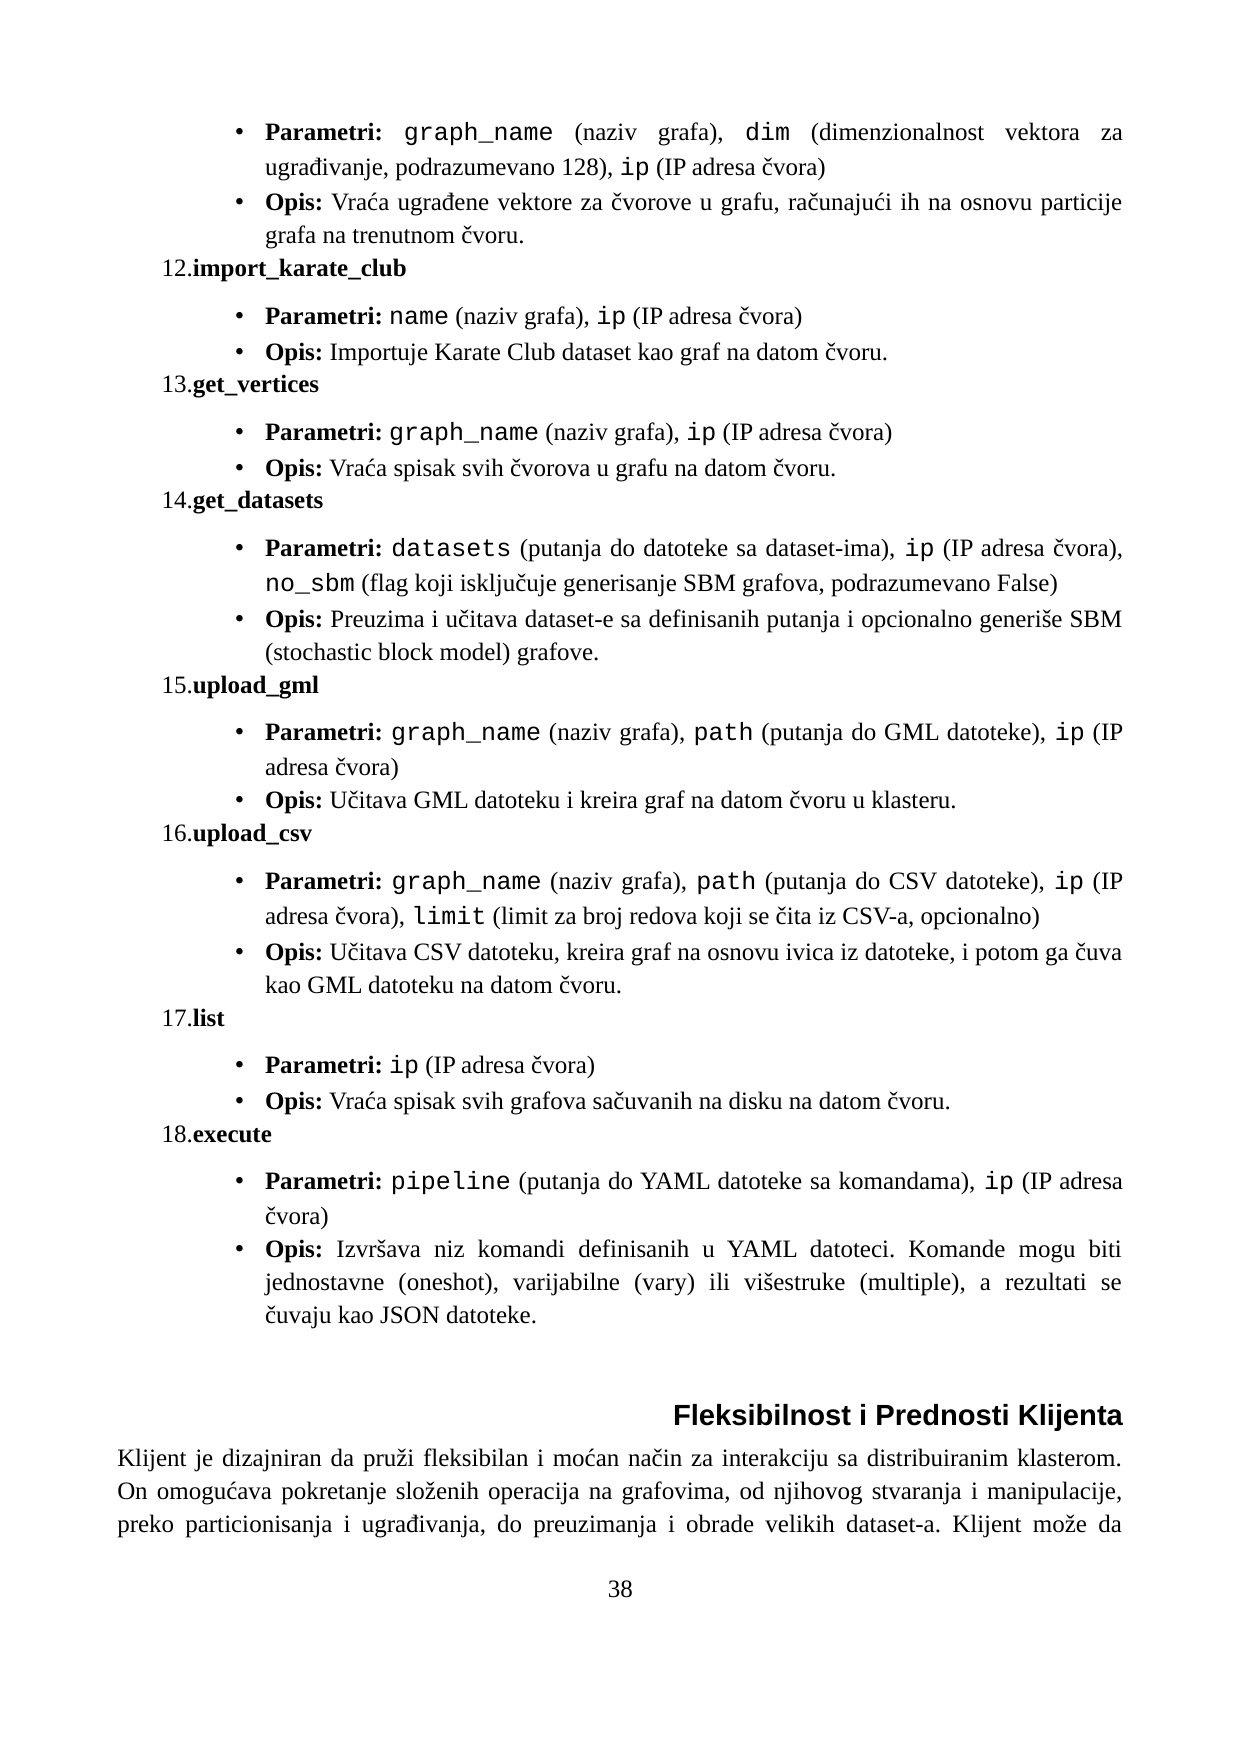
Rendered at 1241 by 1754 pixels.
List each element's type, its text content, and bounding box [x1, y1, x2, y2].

list Opis: Učitava GML datoteku i kreira graf na datom čvoru u klasteru. [235, 786, 1123, 814]
list Opis: Izvršava niz komandi definisanih u YAML datoteci. Komande mogu biti jednostavne (oneshot), varijabilne (vary) ili višestruke (multiple), a rezultati se čuvaju kao JSON datoteke. [235, 1234, 1123, 1329]
list Opis: Vraća ugrađene vektore za čvorove u grafu, računajući ih na osnovu particije grafa na trenutnom čvoru. [235, 187, 1123, 249]
list Parametri: graph_name (naziv grafa), path (putanja do GML datoteke), ip (IP adresa čvora) [235, 717, 1123, 781]
list Opis: Importuje Karate Club dataset kao graf na datom čvoru. [235, 337, 1123, 365]
list Parametri: graph_name (naziv grafa), ip (IP adresa čvora) [235, 417, 1123, 448]
list Parametri: graph_name (naziv grafa), dim (dimenzionalnost vektora za ugrađivanje, podrazumevano 128), ip (IP adresa čvora) [235, 117, 1123, 183]
list get_datasets [161, 486, 1123, 514]
list Parametri: ip (IP adresa čvora) [235, 1050, 1123, 1081]
text Klijent je dizajniran da pruži fleksibilan i moćan način za interakciju sa distribuiranim klasterom. On omogućava pokretanje složenih operacija na grafovima, od njihovog stvaranja i manipulacije, preko particionisanja i ugrađivanja, do preuzimanja i obrade velikih dataset-a. Klijent može da [117, 1443, 1123, 1538]
list Opis: Preuzima i učitava dataset-e sa definisanih putanja i opcionalno generiše SBM (stochastic block model) grafove. [235, 604, 1123, 666]
list Parametri: pipeline (putanja do YAML datoteke sa komandama), ip (IP adresa čvora) [235, 1166, 1123, 1230]
list upload_gml [161, 670, 1123, 698]
list Parametri: name (naziv grafa), ip (IP adresa čvora) [235, 301, 1123, 332]
list import_karate_club [161, 253, 1123, 282]
list Parametri: datasets (putanja do datoteke sa dataset-ima), ip (IP adresa čvora), no_sbm (flag koji isključuje generisanje SBM grafova, podrazumevano False) [235, 533, 1123, 599]
list Opis: Učitava CSV datoteku, kreira graf na osnovu ivica iz datoteke, i potom ga čuva kao GML datoteku na datom čvoru. [235, 937, 1123, 998]
list upload_csv [161, 818, 1123, 847]
list Opis: Vraća spisak svih grafova sačuvanih na disku na datom čvoru. [235, 1086, 1123, 1114]
list Parametri: graph_name (naziv grafa), path (putanja do CSV datoteke), ip (IP adresa čvora), limit (limit za broj redova koji se čita iz CSV-a, opcionalno) [235, 866, 1123, 932]
subtitle Fleksibilnost i Prednosti Klijenta [117, 1398, 1123, 1431]
list list [161, 1003, 1123, 1031]
list execute [161, 1119, 1123, 1147]
list get_vertices [161, 369, 1123, 398]
list Opis: Vraća spisak svih čvorova u grafu na datom čvoru. [235, 453, 1123, 481]
